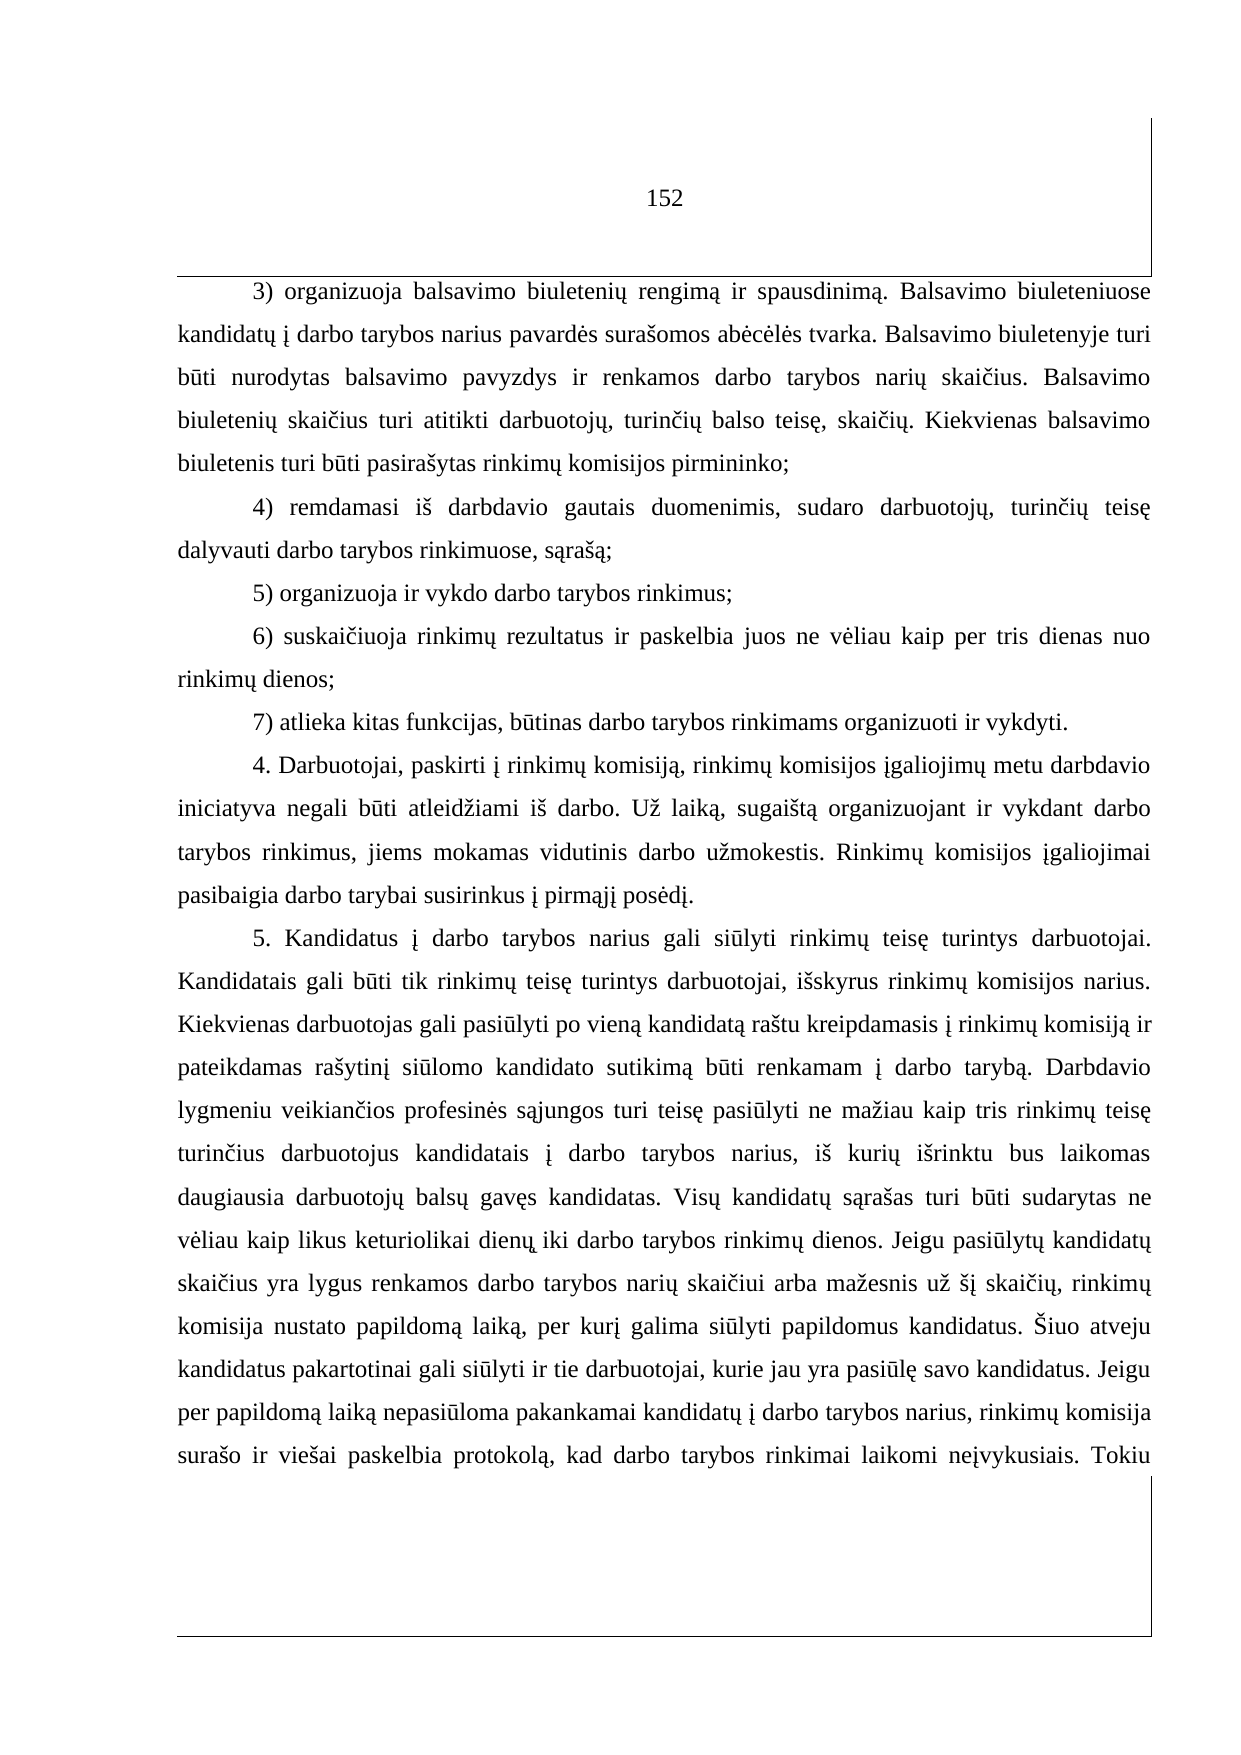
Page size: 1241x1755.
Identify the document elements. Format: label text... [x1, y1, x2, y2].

text 4. Darbuotojai, paskirti į rinkimų komisiją, rinkimų komisijos įgaliojimų metu darbdavio iniciatyva negali būti atleidžiami iš darbo. Už laiką, sugaištą organizuojant ir vykdant darbo tarybos rinkimus, jiems mokamas vidutinis darbo užmokestis. Rinkimų komisijos įgaliojimai pasibaigia darbo tarybai susirinkus į pirmąjį posėdį. [177, 750, 1152, 908]
text 5) organizuoja ir vykdo darbo tarybos rinkimus; [177, 578, 1152, 607]
text 6) suskaičiuoja rinkimų rezultatus ir paskelbia juos ne vėliau kaip per tris dienas nuo rinkimų dienos; [177, 621, 1152, 693]
text 7) atlieka kitas funkcijas, būtinas darbo tarybos rinkimams organizuoti ir vykdyti. [177, 707, 1152, 736]
text 5. Kandidatus į darbo tarybos narius gali siūlyti rinkimų teisę turintys darbuotojai. Kandidatais gali būti tik rinkimų teisę turintys darbuotojai, išskyrus rinkimų komisijos narius. Kiekvienas darbuotojas gali pasiūlyti po vieną kandidatą raštu kreipdamasis į rinkimų komisiją ir pateikdamas rašytinį siūlomo kandidato sutikimą būti renkamam į darbo tarybą. Darbdavio lygmeniu veikiančios profesinės sąjungos turi teisę pasiūlyti ne mažiau kaip tris rinkimų teisę turinčius darbuotojus kandidatais į darbo tarybos narius, iš kurių išrinktu bus laikomas daugiausia darbuotojų balsų gavęs kandidatas. Visų kandidatų sąrašas turi būti sudarytas ne vėliau kaip likus keturiolikai dienų̨ iki darbo tarybos rinkimų dienos. Jeigu pasiūlytų kandidatų skaičius yra lygus renkamos darbo tarybos narių skaičiui arba mažesnis už šį skaičių, rinkimų komisija nustato papildomą laiką, per kurį galima siūlyti papildomus kandidatus. Šiuo atveju kandidatus pakartotinai gali siūlyti ir tie darbuotojai, kurie jau yra pasiūlę savo kandidatus. Jeigu per papildomą laiką nepasiūloma pakankamai kandidatų į darbo tarybos narius, rinkimų komisija surašo ir viešai paskelbia protokolą, kad darbo tarybos rinkimai laikomi neįvykusiais. Tokiu [177, 923, 1152, 1469]
text 4) remdamasi iš darbdavio gautais duomenimis, sudaro darbuotojų, turinčių teisę dalyvauti darbo tarybos rinkimuose, sąrašą; [177, 492, 1152, 563]
text 3) organizuoja balsavimo biuletenių rengimą ir spausdinimą. Balsavimo biuleteniuose kandidatų į darbo tarybos narius pavardės surašomos abėcėlės tvarka. Balsavimo biuletenyje turi būti nurodytas balsavimo pavyzdys ir renkamos darbo tarybos narių skaičius. Balsavimo biuletenių skaičius turi atitikti darbuotojų, turinčių balso teisę, skaičių. Kiekvienas balsavimo biuletenis turi būti pasirašytas rinkimų komisijos pirmininko; [177, 276, 1152, 477]
